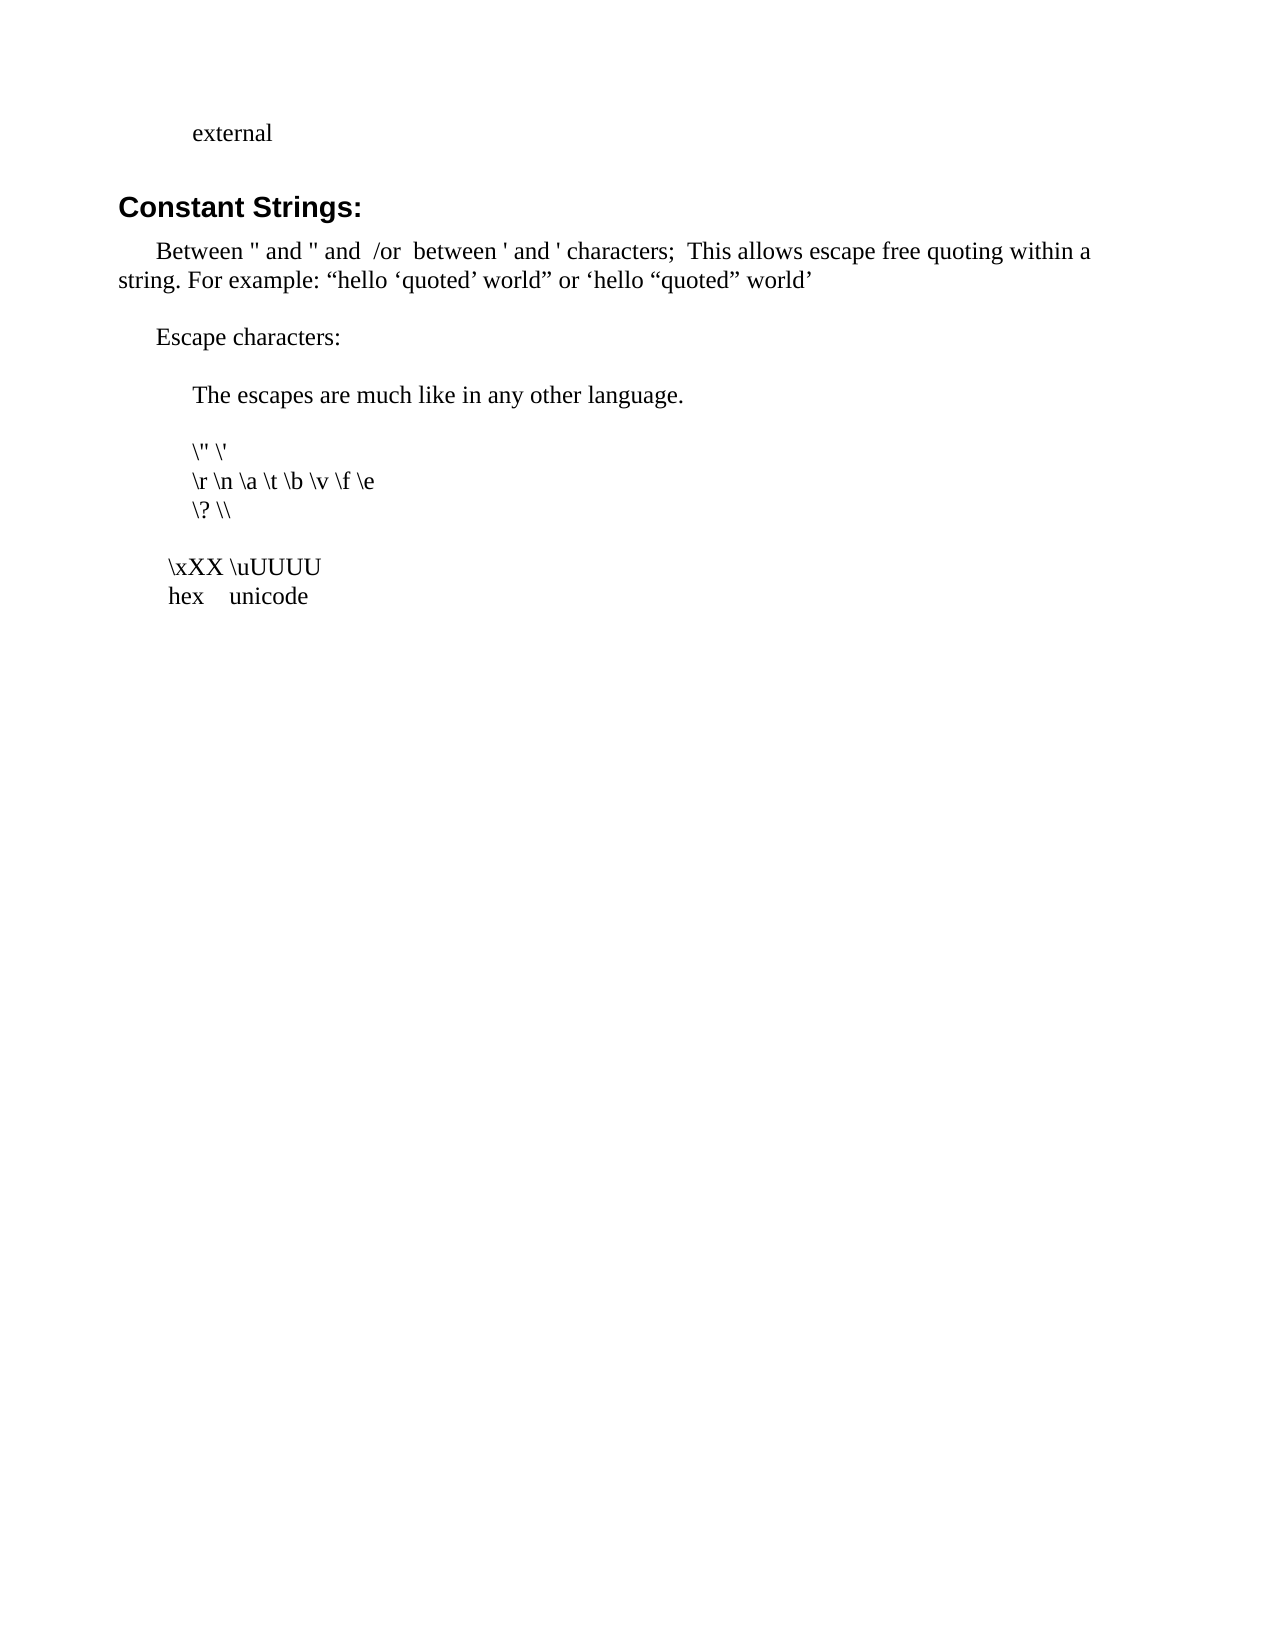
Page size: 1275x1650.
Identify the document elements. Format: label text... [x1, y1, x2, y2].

subtitle Constant Strings: [118, 190, 1157, 224]
text hex unicode [118, 581, 1157, 610]
text The escapes are much like in any other language. [118, 380, 1157, 409]
text \r \n \a \t \b \v \f \e [118, 466, 1157, 495]
text \? \\ [118, 495, 1157, 524]
text Between " and " and /or between ' and ' characters; This allows escape free quoting within a string. For example: “hello ‘quoted’ world” or ‘hello “quoted” world’ [118, 236, 1157, 294]
text external [118, 118, 1157, 147]
text \xXX \uUUUU [118, 552, 1157, 581]
text Escape characters: [118, 322, 1157, 351]
text \" \' [118, 437, 1157, 466]
